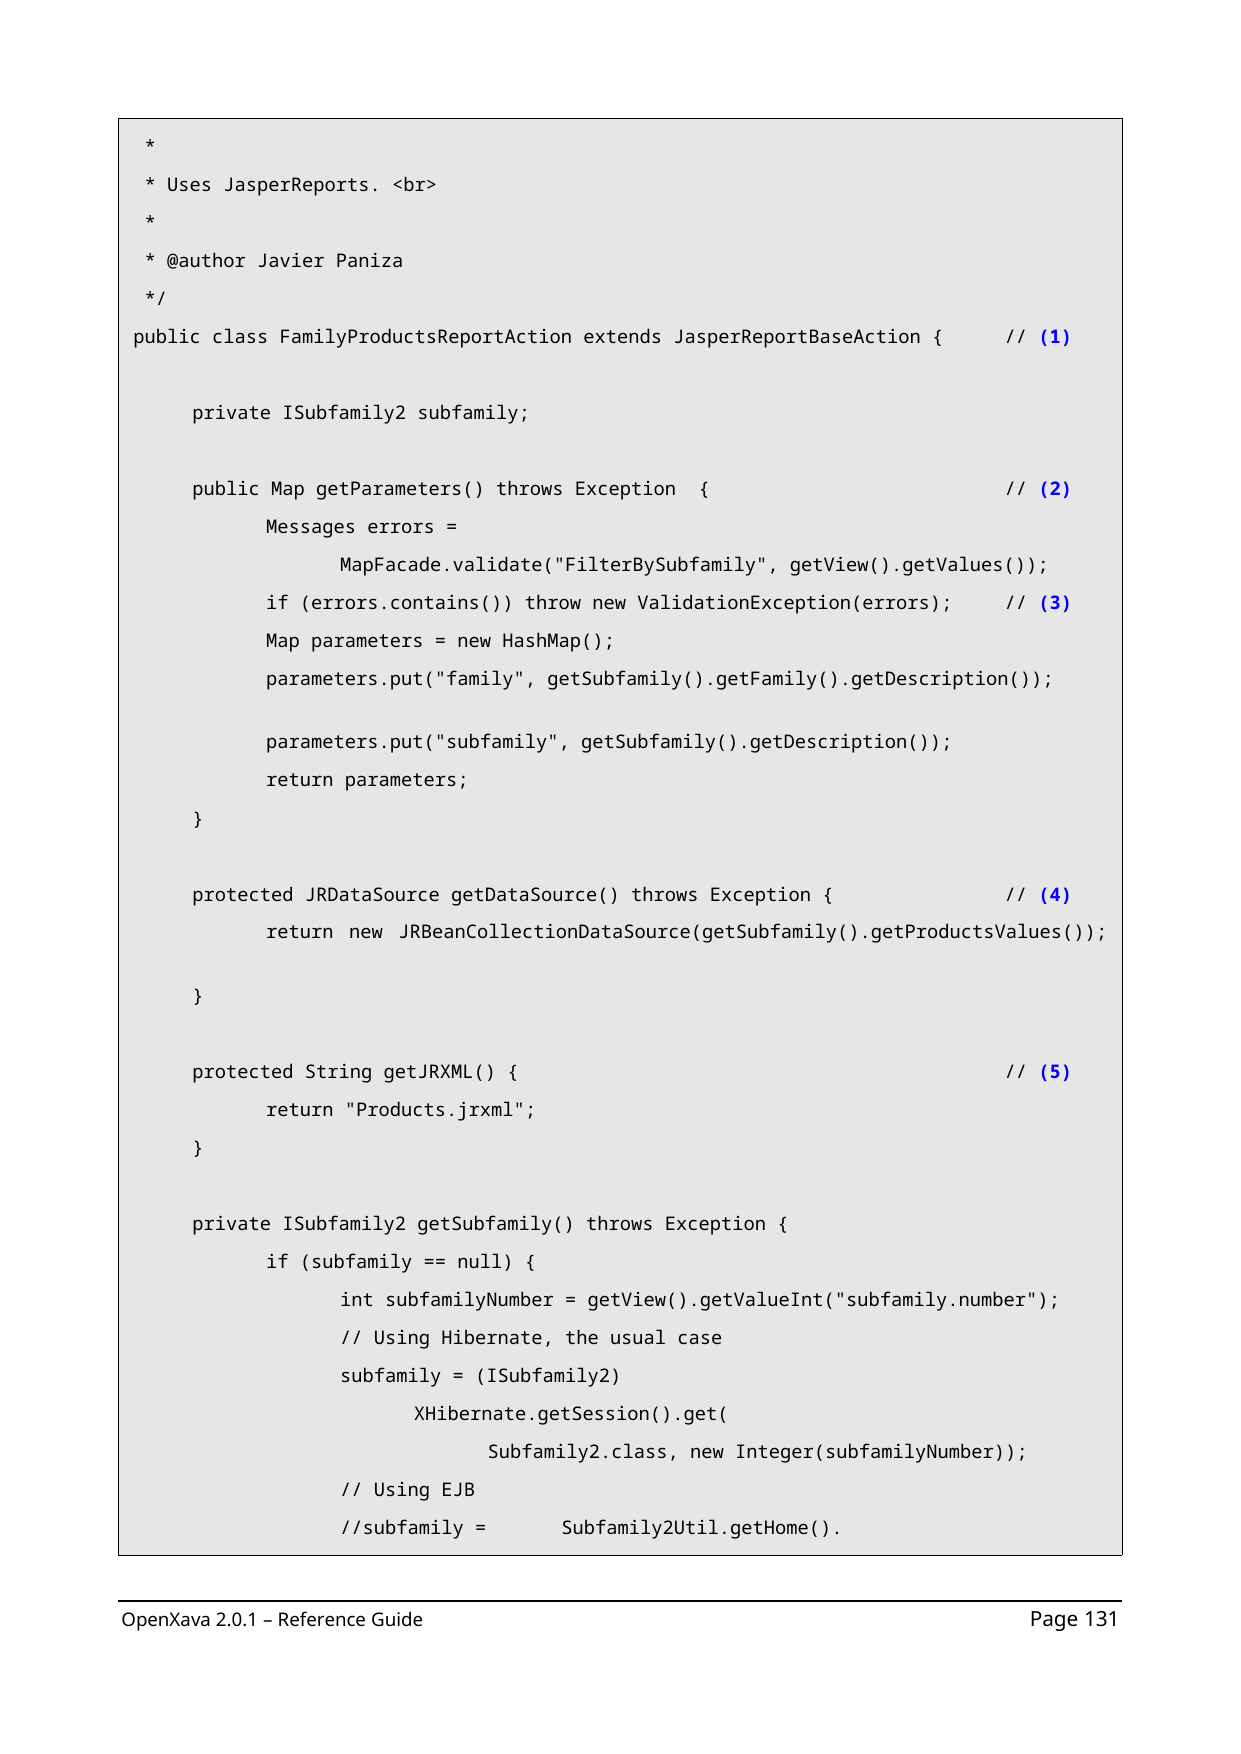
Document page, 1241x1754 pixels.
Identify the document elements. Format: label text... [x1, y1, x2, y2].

text } [119, 968, 1122, 1006]
text * @author Javier Paniza [119, 232, 1122, 270]
text XHibernate.getSession().get( [119, 1386, 1122, 1424]
text Messages errors = [119, 498, 1122, 536]
text Map parameters = new HashMap(); [119, 612, 1122, 650]
text if (subfamily == null) { [119, 1234, 1122, 1272]
text } [119, 790, 1122, 828]
text * [119, 119, 1122, 156]
text private ISubfamily2 subfamily; [119, 384, 1122, 422]
text protected String getJRXML() { // (5) [119, 1044, 1122, 1082]
text */ [119, 270, 1122, 308]
text * Uses JasperReports. <br> [119, 156, 1122, 194]
text Subfamily2.class, new Integer(subfamilyNumber)); [119, 1424, 1122, 1462]
text private ISubfamily2 getSubfamily() throws Exception { [119, 1196, 1122, 1234]
text // Using EJB [119, 1462, 1122, 1500]
text public class FamilyProductsReportAction extends JasperReportBaseAction { // (1) [119, 308, 1122, 346]
text return new JRBeanCollectionDataSource(getSubfamily().getProductsValues()); [119, 904, 1122, 968]
text * [119, 194, 1122, 232]
text if (errors.contains()) throw new ValidationException(errors); // (3) [119, 574, 1122, 612]
text public Map getParameters() throws Exception { // (2) [119, 460, 1122, 498]
text return parameters; [119, 752, 1122, 790]
text subfamily = (ISubfamily2) [119, 1348, 1122, 1386]
text //subfamily = Subfamily2Util.getHome(). [119, 1500, 1122, 1555]
text parameters.put("subfamily", getSubfamily().getDescription()); [119, 714, 1122, 752]
text protected JRDataSource getDataSource() throws Exception { // (4) [119, 866, 1122, 904]
text int subfamilyNumber = getView().getValueInt("subfamily.number"); [119, 1272, 1122, 1310]
text } [119, 1120, 1122, 1158]
text // Using Hibernate, the usual case [119, 1310, 1122, 1348]
text parameters.put("family", getSubfamily().getFamily().getDescription()); [119, 650, 1122, 714]
text MapFacade.validate("FilterBySubfamily", getView().getValues()); [119, 536, 1122, 574]
text return "Products.jrxml"; [119, 1082, 1122, 1120]
